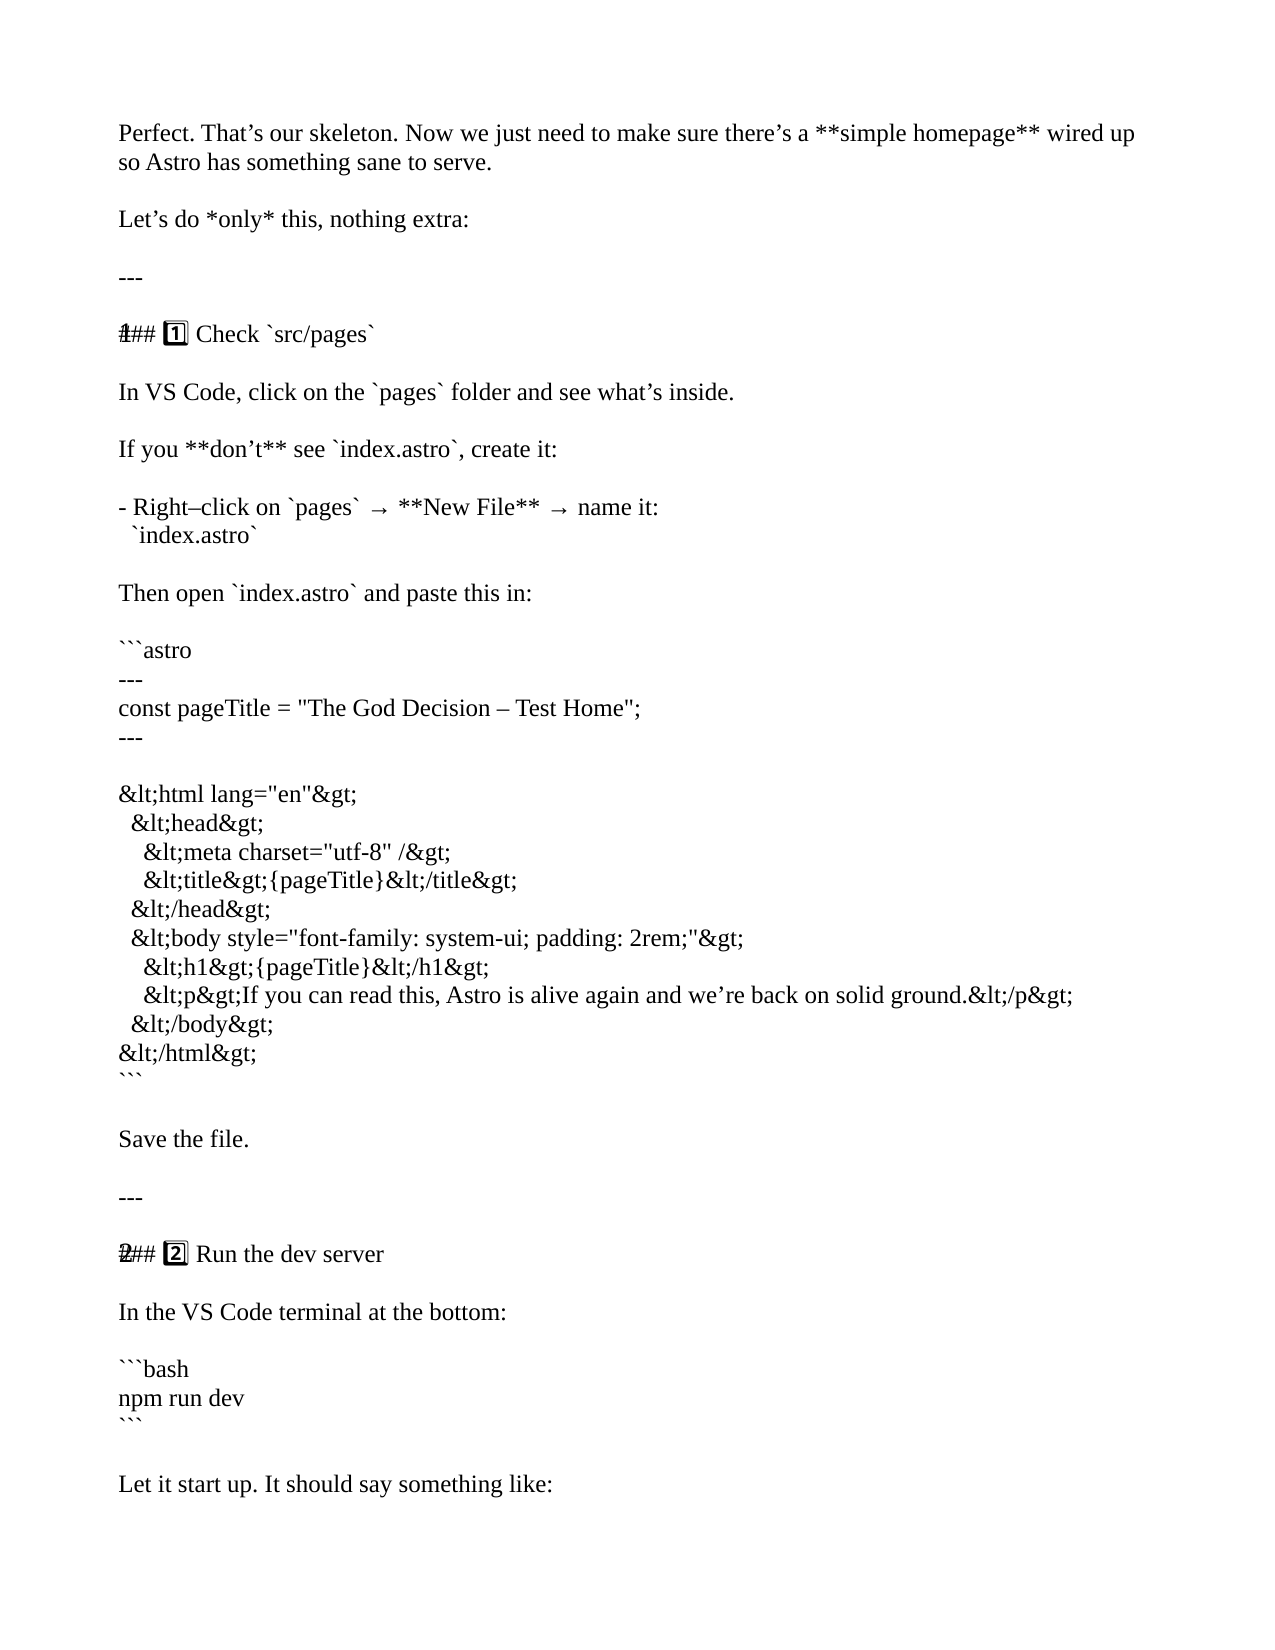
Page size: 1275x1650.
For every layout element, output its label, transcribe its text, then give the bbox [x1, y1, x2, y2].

text In VS Code, click on the `pages` folder and see what’s inside. [118, 377, 1157, 406]
text ### 1️⃣ Check `src/pages` [118, 319, 1157, 348]
text &lt;body style="font-family: system-ui; padding: 2rem;"&gt; [118, 923, 1157, 952]
text &lt;p&gt;If you can read this, Astro is alive again and we’re back on solid ground.&lt;/p&gt; [118, 981, 1157, 1009]
text &lt;h1&gt;{pageTitle}&lt;/h1&gt; [118, 952, 1157, 981]
text Let’s do *only* this, nothing extra: [118, 204, 1157, 233]
text const pageTitle = "The God Decision – Test Home"; [118, 693, 1157, 722]
text Save the file. [118, 1124, 1157, 1153]
text --- [118, 262, 1157, 291]
text ``` [118, 1067, 1157, 1096]
text &lt;html lang="en"&gt; [118, 779, 1157, 808]
text --- [118, 722, 1157, 751]
text ``` [118, 1412, 1157, 1441]
text ```astro [118, 636, 1157, 664]
text In the VS Code terminal at the bottom: [118, 1297, 1157, 1326]
text Perfect. That’s our skeleton. Now we just need to make sure there’s a **simple homepage** wired up so Astro has something sane to serve. [118, 118, 1157, 176]
text ### 2️⃣ Run the dev server [118, 1239, 1157, 1268]
text --- [118, 664, 1157, 693]
text &lt;/html&gt; [118, 1038, 1157, 1067]
text &lt;meta charset="utf-8" /&gt; [118, 837, 1157, 866]
text `index.astro` [118, 521, 1157, 549]
text ```bash [118, 1354, 1157, 1383]
text - Right–click on `pages` → **New File** → name it: [118, 492, 1157, 521]
text If you **don’t** see `index.astro`, create it: [118, 434, 1157, 463]
text --- [118, 1182, 1157, 1211]
text Then open `index.astro` and paste this in: [118, 578, 1157, 607]
text &lt;title&gt;{pageTitle}&lt;/title&gt; [118, 866, 1157, 894]
text &lt;/body&gt; [118, 1009, 1157, 1038]
text npm run dev [118, 1383, 1157, 1412]
text Let it start up. It should say something like: [118, 1469, 1157, 1498]
text &lt;head&gt; [118, 808, 1157, 837]
text &lt;/head&gt; [118, 894, 1157, 923]
